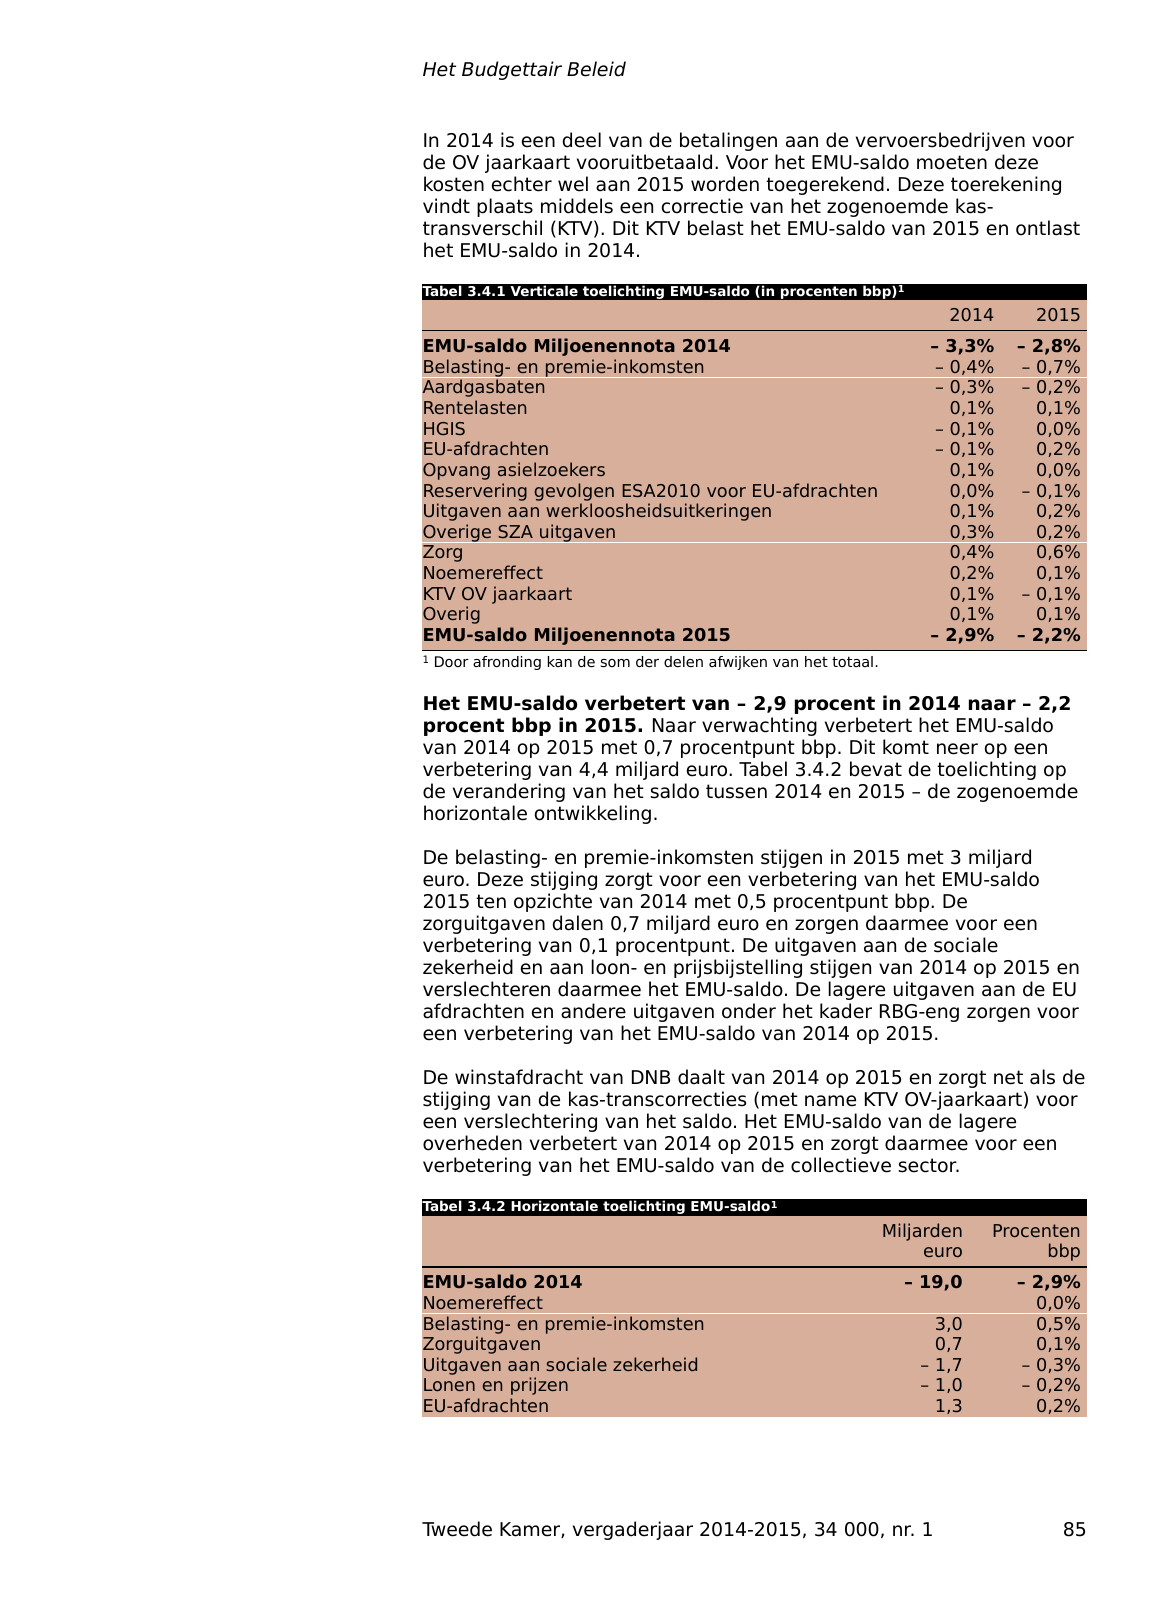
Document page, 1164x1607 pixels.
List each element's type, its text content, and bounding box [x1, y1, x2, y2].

table_cell – 0,1% [1000, 584, 1087, 604]
table_cell – 3,3% [899, 331, 1000, 357]
table_cell 0,1% [1000, 604, 1087, 625]
table_cell 3,0 [850, 1314, 968, 1334]
table_cell Overige SZA uitgaven [422, 522, 899, 542]
table_cell – 0,4% [899, 357, 1000, 377]
table_cell – 1,7 [850, 1355, 968, 1375]
table_cell 0,0% [969, 1293, 1087, 1313]
table_cell 0,2% [1000, 501, 1087, 522]
table_cell – 0,3% [899, 378, 1000, 398]
table_cell HGIS [422, 419, 899, 439]
table_cell – 0,3% [969, 1355, 1087, 1375]
table_cell Rentelasten [422, 398, 899, 419]
table_cell 0,0% [1000, 460, 1087, 481]
table_cell 2014 [899, 300, 1000, 330]
table_cell 0,1% [899, 398, 1000, 419]
table_cell Aardgasbaten [422, 378, 899, 398]
table_cell 0,5% [969, 1314, 1087, 1334]
table_cell Uitgaven aan sociale zekerheid [422, 1355, 850, 1375]
table_cell 0,6% [1000, 543, 1087, 563]
table_cell Lonen en prijzen [422, 1375, 850, 1396]
table_cell 0,1% [969, 1334, 1087, 1355]
table_cell – 0,1% [899, 419, 1000, 439]
table_cell 0,3% [899, 522, 1000, 542]
table_cell – 1,0 [850, 1375, 968, 1396]
table_cell EMU-saldo Miljoenennota 2015 [422, 625, 899, 650]
table_cell Noemereffect [422, 563, 899, 584]
table_header Tabel 3.4.1 Verticale toelichting EMU-saldo (in procenten bbp)1 [422, 284, 1087, 299]
table_cell – 2,9% [969, 1268, 1087, 1293]
text De belasting- en premie-inkomsten stijgen in 2015 met 3 miljard euro. Deze stijging zorgt voor een verbetering van het EMU-saldo 2015 ten opzichte van 2014 met 0,5 procentpunt bbp. De zorguitgaven dalen 0,7 miljard euro en zorgen daarmee voor een verbetering van 0,1 procentpunt. De uitgaven aan de sociale zekerheid en aan loon- en prijsbijstelling stijgen van 2014 op 2015 en verslechteren daarmee het EMU-saldo. De lagere uitgaven aan de EU afdrachten en andere uitgaven onder het kader RBG-eng zorgen voor een verbetering van het EMU-saldo van 2014 op 2015. [422, 847, 1087, 1045]
table_cell KTV OV jaarkaart [422, 584, 899, 604]
table_cell EU-afdrachten [422, 439, 899, 460]
table_cell Zorguitgaven [422, 1334, 850, 1355]
table_cell 2015 [1000, 300, 1087, 330]
table_cell Belasting- en premie-inkomsten [422, 1314, 850, 1334]
table_cell Reservering gevolgen ESA2010 voor EU-afdrachten [422, 481, 899, 501]
table_cell – 19,0 [850, 1268, 968, 1293]
table_cell – 0,2% [1000, 378, 1087, 398]
table_cell 0,1% [899, 604, 1000, 625]
table_cell EMU-saldo Miljoenennota 2014 [422, 331, 899, 357]
table_cell 0,2% [1000, 522, 1087, 542]
table_cell EU-afdrachten [422, 1396, 850, 1417]
table_cell Procenten bbp [969, 1216, 1087, 1266]
table_cell 0,0% [899, 481, 1000, 501]
text In 2014 is een deel van de betalingen aan de vervoersbedrijven voor de OV jaarkaart vooruitbetaald. Voor het EMU-saldo moeten deze kosten echter wel aan 2015 worden toegerekend. Deze toerekening vindt plaats middels een correctie van het zogenoemde kas-transverschil (KTV). Dit KTV belast het EMU-saldo van 2015 en ontlast het EMU-saldo in 2014. [422, 130, 1087, 262]
table_cell 0,2% [1000, 439, 1087, 460]
table_cell 0,4% [899, 543, 1000, 563]
table_cell Noemereffect [422, 1293, 850, 1313]
table_cell 0,1% [1000, 398, 1087, 419]
table_cell Zorg [422, 543, 899, 563]
table_cell Uitgaven aan werkloosheidsuitkeringen [422, 501, 899, 522]
table_cell [422, 300, 899, 330]
table_cell – 0,1% [1000, 481, 1087, 501]
table_cell – 2,2% [1000, 625, 1087, 650]
table_cell EMU-saldo 2014 [422, 1268, 850, 1293]
table_cell – 0,1% [899, 439, 1000, 460]
table_cell 0,2% [969, 1396, 1087, 1417]
table_cell Belasting- en premie-inkomsten [422, 357, 899, 377]
table_cell 0,1% [899, 460, 1000, 481]
table_cell Overig [422, 604, 899, 625]
table_cell – 2,8% [1000, 331, 1087, 357]
table_cell 0,1% [1000, 563, 1087, 584]
table_cell – 0,7% [1000, 357, 1087, 377]
table_header Tabel 3.4.2 Horizontale toelichting EMU-saldo1 [422, 1199, 1087, 1215]
table_cell 0,7 [850, 1334, 968, 1355]
text De winstafdracht van DNB daalt van 2014 op 2015 en zorgt net als de stijging van de kas-transcorrecties (met name KTV OV-jaarkaart) voor een verslechtering van het saldo. Het EMU-saldo van de lagere overheden verbetert van 2014 op 2015 en zorgt daarmee voor een verbetering van het EMU-saldo van de collectieve sector. [422, 1067, 1087, 1177]
table_cell [422, 1216, 850, 1266]
table_cell [850, 1293, 968, 1313]
table_cell Opvang asielzoekers [422, 460, 899, 481]
table_cell 0,1% [899, 501, 1000, 522]
text Het EMU-saldo verbetert van – 2,9 procent in 2014 naar – 2,2 procent bbp in 2015. Naar verwachting verbetert het EMU-saldo van 2014 op 2015 met 0,7 procentpunt bbp. Dit komt neer op een verbetering van 4,4 miljard euro. Tabel 3.4.2 bevat de toelichting op de verandering van het saldo tussen 2014 en 2015 – de zogenoemde horizontale ontwikkeling. [422, 693, 1087, 825]
table_cell Miljarden euro [850, 1216, 968, 1266]
table_cell 0,2% [899, 563, 1000, 584]
table_cell – 2,9% [899, 625, 1000, 650]
table_cell – 0,2% [969, 1375, 1087, 1396]
table_cell 1 Door afronding kan de som der delen afwijken van het totaal. [422, 651, 1087, 671]
table_cell 0,0% [1000, 419, 1087, 439]
table_cell 1,3 [850, 1396, 968, 1417]
table_cell 0,1% [899, 584, 1000, 604]
